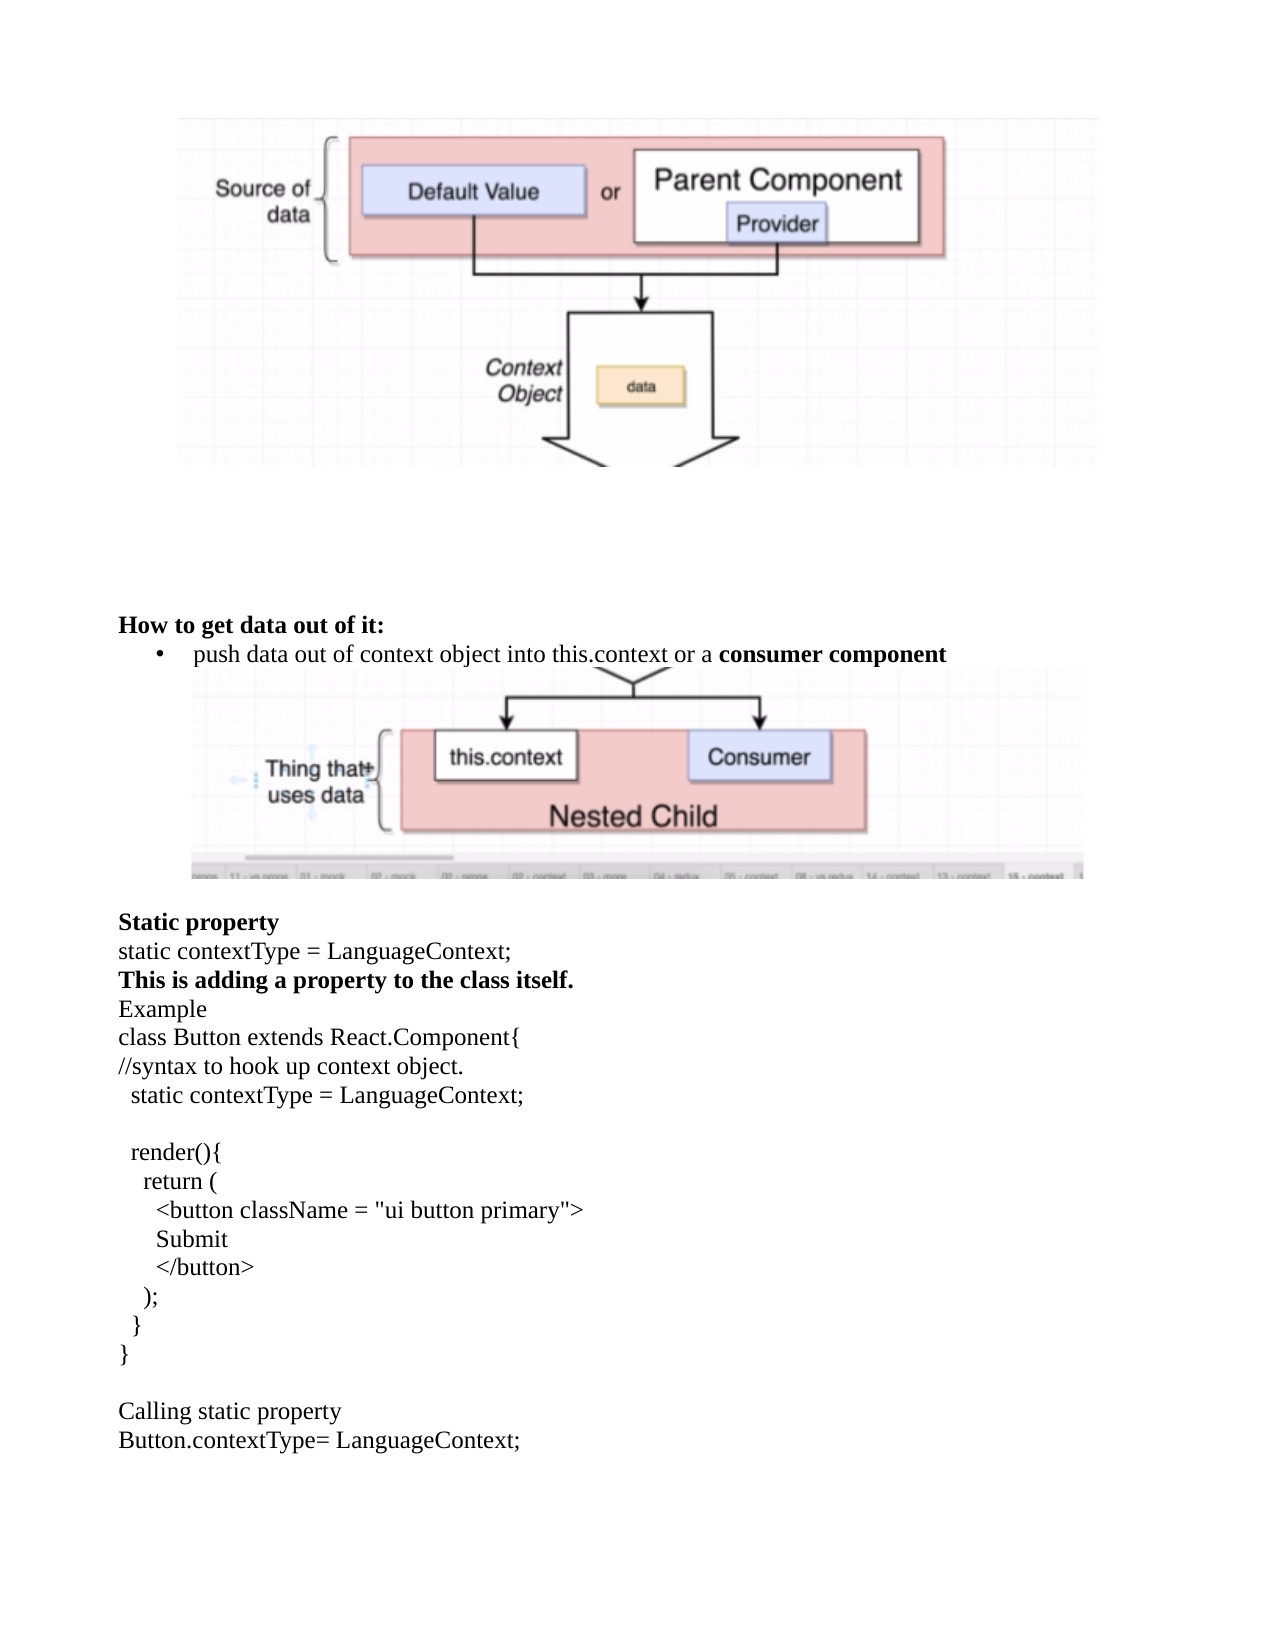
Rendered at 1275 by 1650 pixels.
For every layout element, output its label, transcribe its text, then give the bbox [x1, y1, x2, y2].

text Static property [118, 907, 1157, 936]
text Calling static property [118, 1396, 1157, 1425]
text //syntax to hook up context object. [118, 1051, 1157, 1080]
text return ( [118, 1166, 1157, 1195]
text This is adding a property to the class itself. [118, 965, 1157, 994]
text </button> [118, 1252, 1157, 1281]
text } [118, 1310, 1157, 1339]
text <button className = "ui button primary"> [118, 1195, 1157, 1224]
text Example [118, 994, 1157, 1022]
text class Button extends React.Component{ [118, 1022, 1157, 1051]
text ); [118, 1281, 1157, 1310]
list push data out of context object into this.context or a consumer component [156, 639, 1157, 668]
text render(){ [118, 1137, 1157, 1166]
picture [177, 118, 1098, 467]
text How to get data out of it: [118, 610, 1157, 639]
text } [118, 1339, 1157, 1367]
text static contextType = LanguageContext; [118, 1080, 1157, 1109]
text Submit [118, 1224, 1157, 1252]
picture [191, 667, 1084, 879]
text Button.contextType= LanguageContext; [118, 1425, 1157, 1454]
text static contextType = LanguageContext; [118, 936, 1157, 965]
